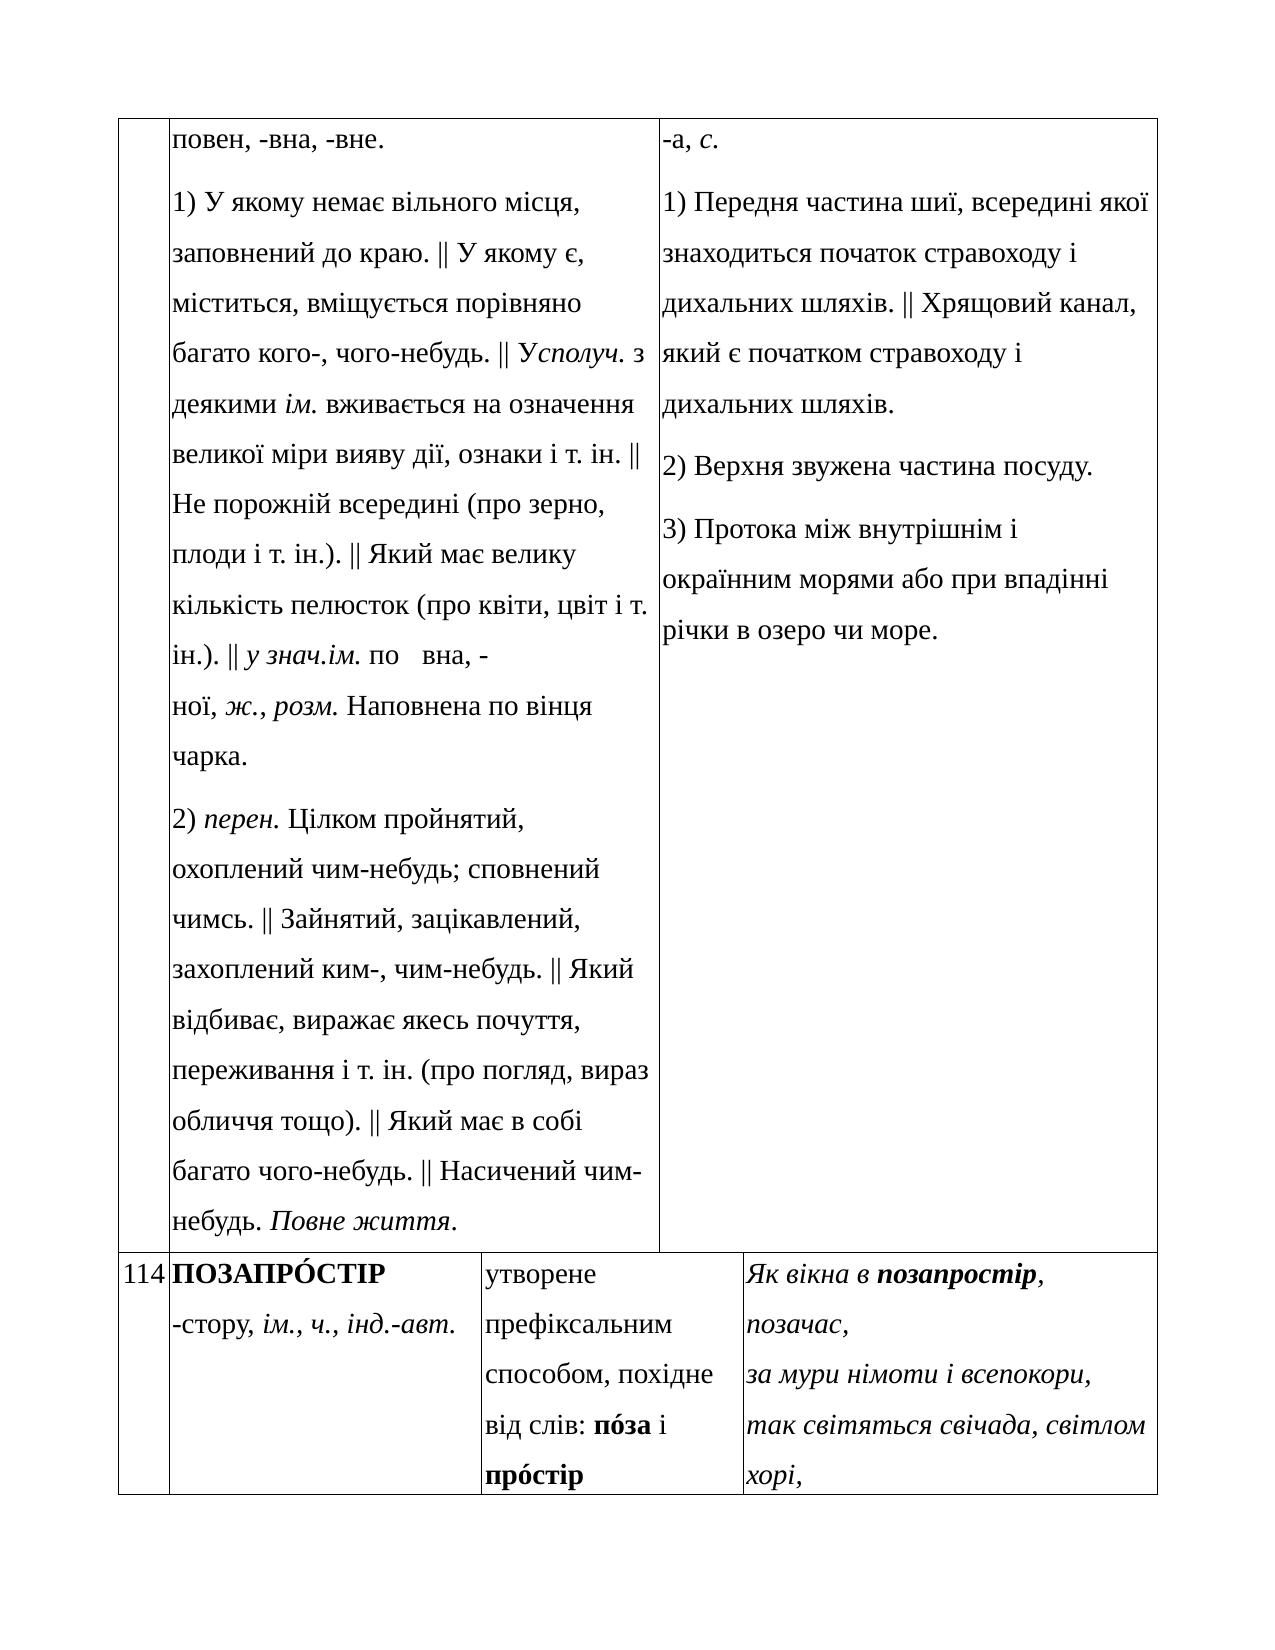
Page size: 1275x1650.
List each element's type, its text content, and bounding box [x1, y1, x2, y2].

table_cell 114 [119, 1253, 169, 1494]
table_cell Позапрóстір -стору, ім., ч., інд.-авт. [170, 1253, 481, 1494]
table_cell Як вікна в позапростір, позачас, за мури німоти і всепокори, так світяться свічада, світлом хорі, [744, 1253, 1157, 1494]
table_cell -а, с. 1) Передня частина шиї, всередині якої знаходиться початок стравоходу і дихальних шляхів. || Хрящовий канал, який є початком стравоходу і дихальних шляхів. 2) Верхня звужена частина посуду. 3) Протока між внутрішнім і окраїнним морями або при впадінні річки в озеро чи море. [660, 119, 1157, 1252]
table_cell повен, -вна, -вне. 1) У якому немає вільного місця, заповнений до краю. || У якому є, міститься, вміщується порівняно багато кого-, чого-небудь. || Усполуч. з деякими ім. вживається на означення великої міри вияву дії, ознаки і т. ін. || Не порожній всередині (про зерно, плоди і т. ін.). || Який має велику кількість пелюсток (про квіти, цвіт і т. ін.). || у знач.ім. повна, -ної, ж., розм. Наповнена по вінця чарка. 2) перен. Цілком пройнятий, охоплений чим-небудь; сповнений чимсь. || Зайнятий, зацікавлений, захоплений ким-, чим-небудь. || Який відбиває, виражає якесь почуття, переживання і т. ін. (про погляд, вираз обличчя тощо). || Який має в собі багато чого-небудь. || Насичений чим-небудь. Повне життя. [170, 119, 659, 1252]
table_cell [119, 119, 169, 1252]
table_cell утворене префіксальним способом, похідне від слів: пóза і прóстір [482, 1253, 743, 1494]
